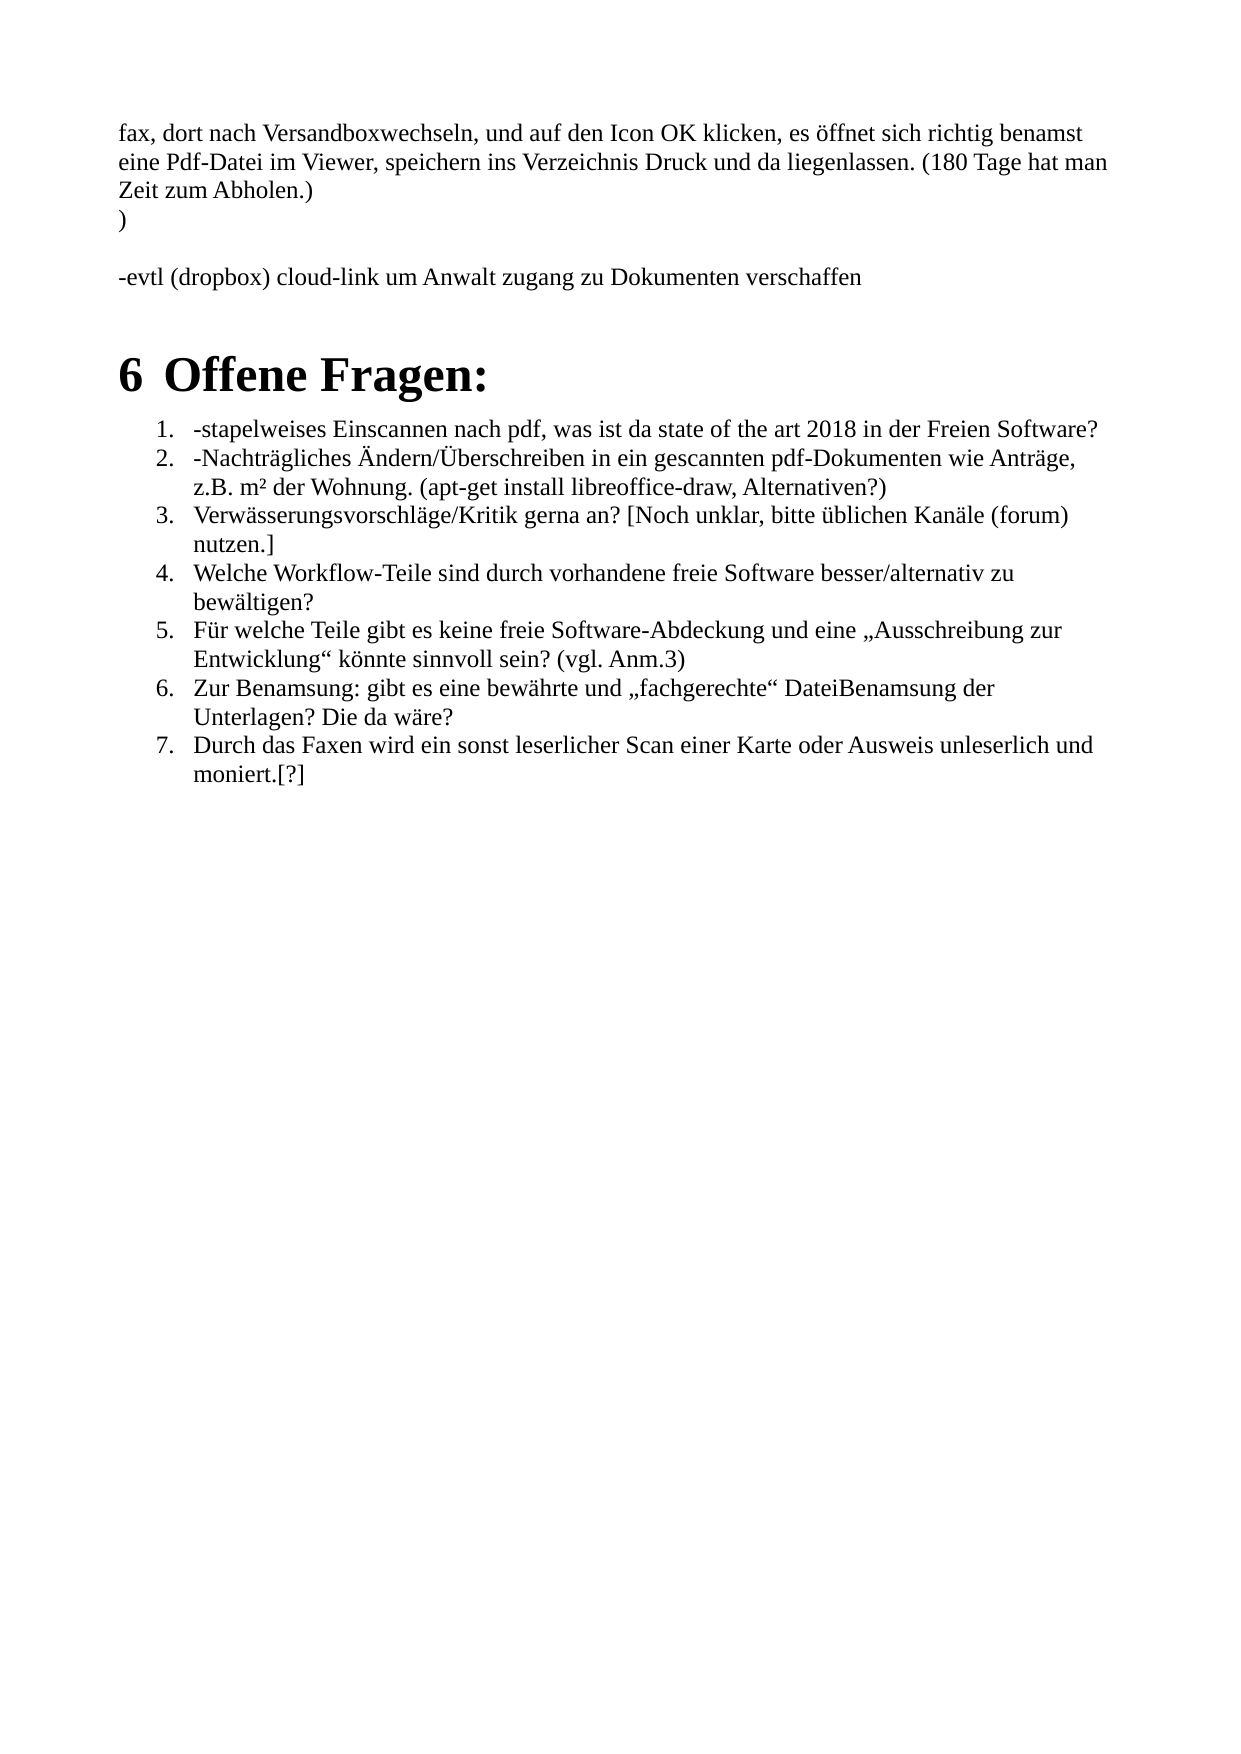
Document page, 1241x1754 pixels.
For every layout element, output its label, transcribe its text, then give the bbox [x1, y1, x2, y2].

list Verwässerungsvorschläge/Kritik gerna an? [Noch unklar, bitte üblichen Kanäle (forum) nutzen.] [156, 501, 1122, 558]
subtitle Offene Fragen: [118, 344, 1122, 402]
list -stapelweises Einscannen nach pdf, was ist da state of the art 2018 in der Freien Software? [156, 414, 1122, 443]
list Welche Workflow-Teile sind durch vorhandene freie Software besser/alternativ zu bewältigen? [156, 558, 1122, 616]
list Durch das Faxen wird ein sonst leserlicher Scan einer Karte oder Ausweis unleserlich und moniert.[?] [156, 731, 1122, 788]
text -evtl (dropbox) cloud-link um Anwalt zugang zu Dokumenten verschaffen [118, 262, 1122, 291]
list Für welche Teile gibt es keine freie Software-Abdeckung und eine „Ausschreibung zur Entwicklung“ könnte sinnvoll sein? (vgl. Anm.3) [156, 616, 1122, 673]
text ) [118, 204, 1122, 233]
text fax, dort nach Versandboxwechseln, und auf den Icon OK klicken, es öffnet sich richtig benamst eine Pdf-Datei im Viewer, speichern ins Verzeichnis Druck und da liegenlassen. (180 Tage hat man Zeit zum Abholen.) [118, 118, 1122, 204]
list -Nachträgliches Ändern/Überschreiben in ein gescannten pdf-Dokumenten wie Anträge, z.B. m² der Wohnung. (apt-get install libreoffice-draw, Alternativen?) [156, 443, 1122, 501]
list Zur Benamsung: gibt es eine bewährte und „fachgerechte“ DateiBenamsung der Unterlagen? Die da wäre? [156, 673, 1122, 731]
